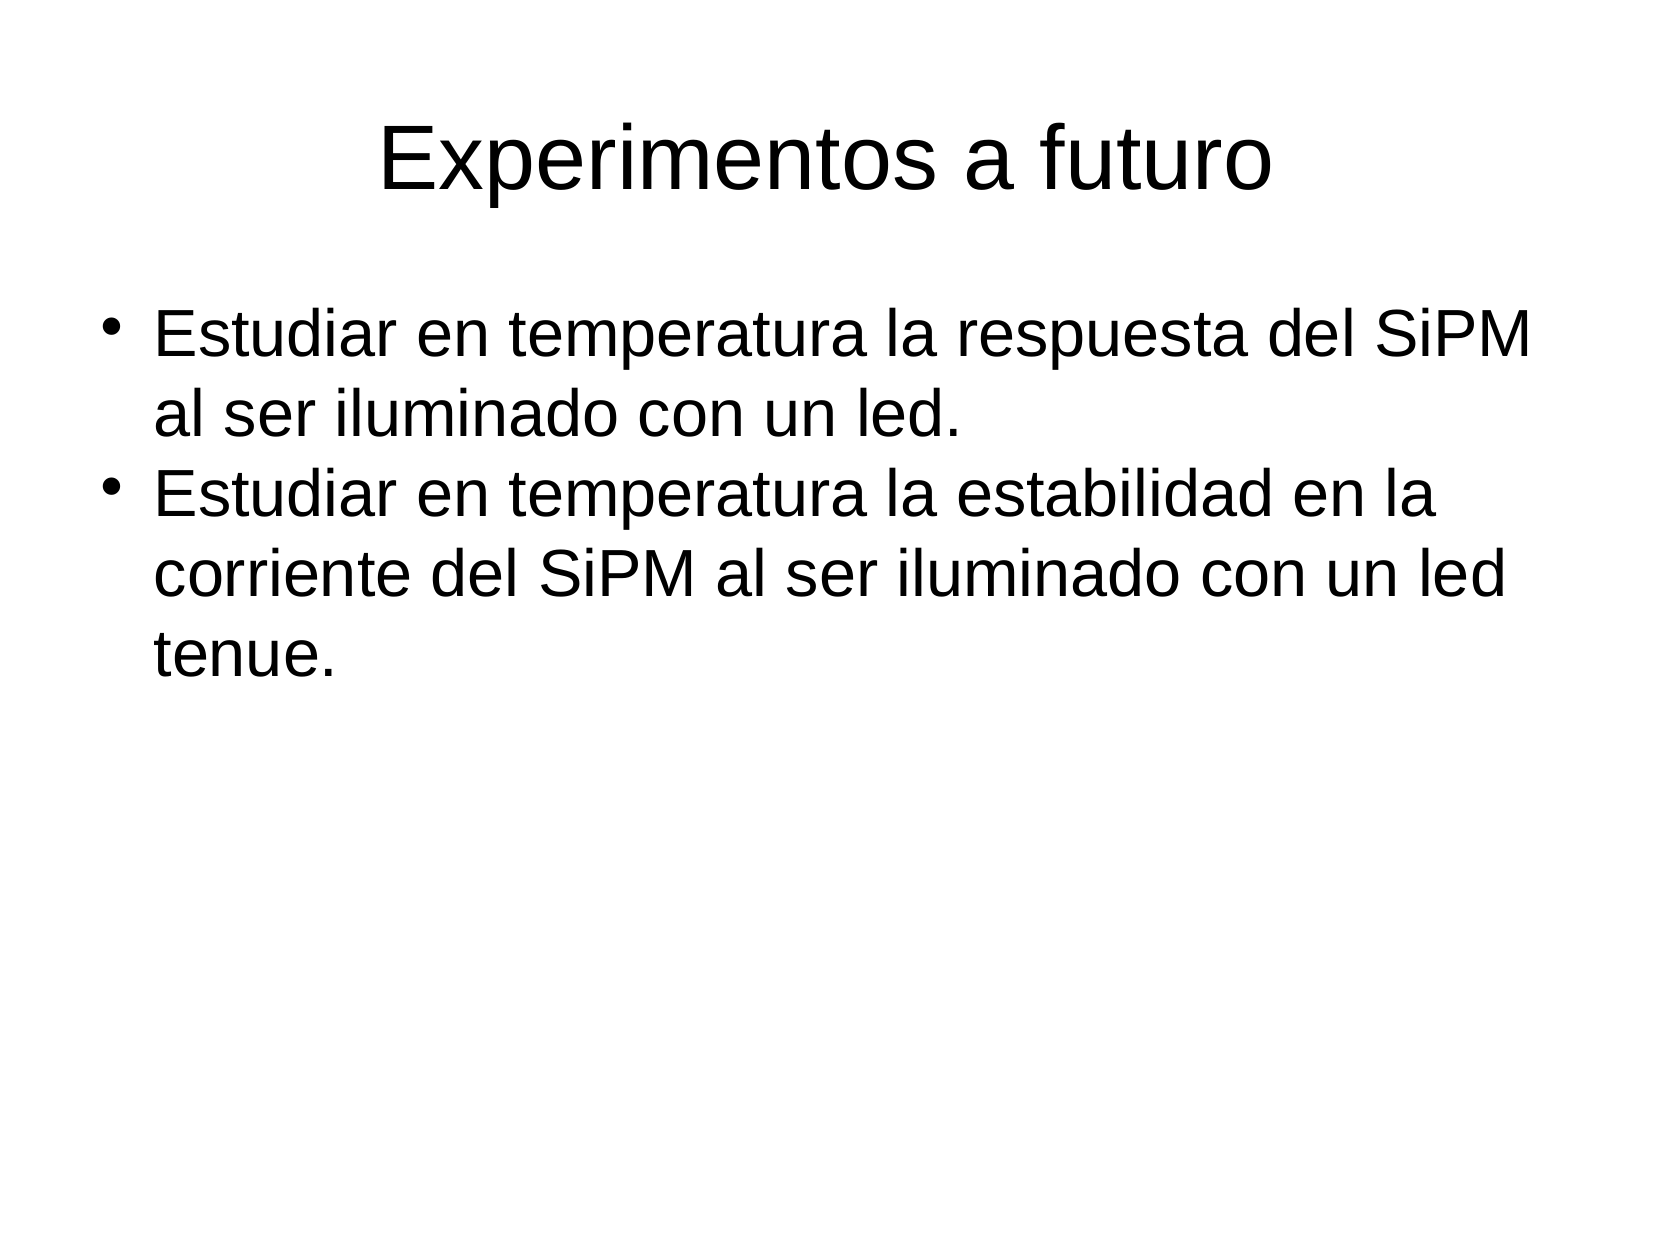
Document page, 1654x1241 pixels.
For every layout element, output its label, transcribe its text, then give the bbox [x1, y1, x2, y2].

text_box Estudiar en temperatura la respuesta del SiPM al ser iluminado con un led. Estudiar en temperatura la estabilidad en la corriente del SiPM al ser iluminado con un led tenue. [82, 290, 1571, 1010]
text_box Experimentos a futuro [82, 49, 1571, 257]
